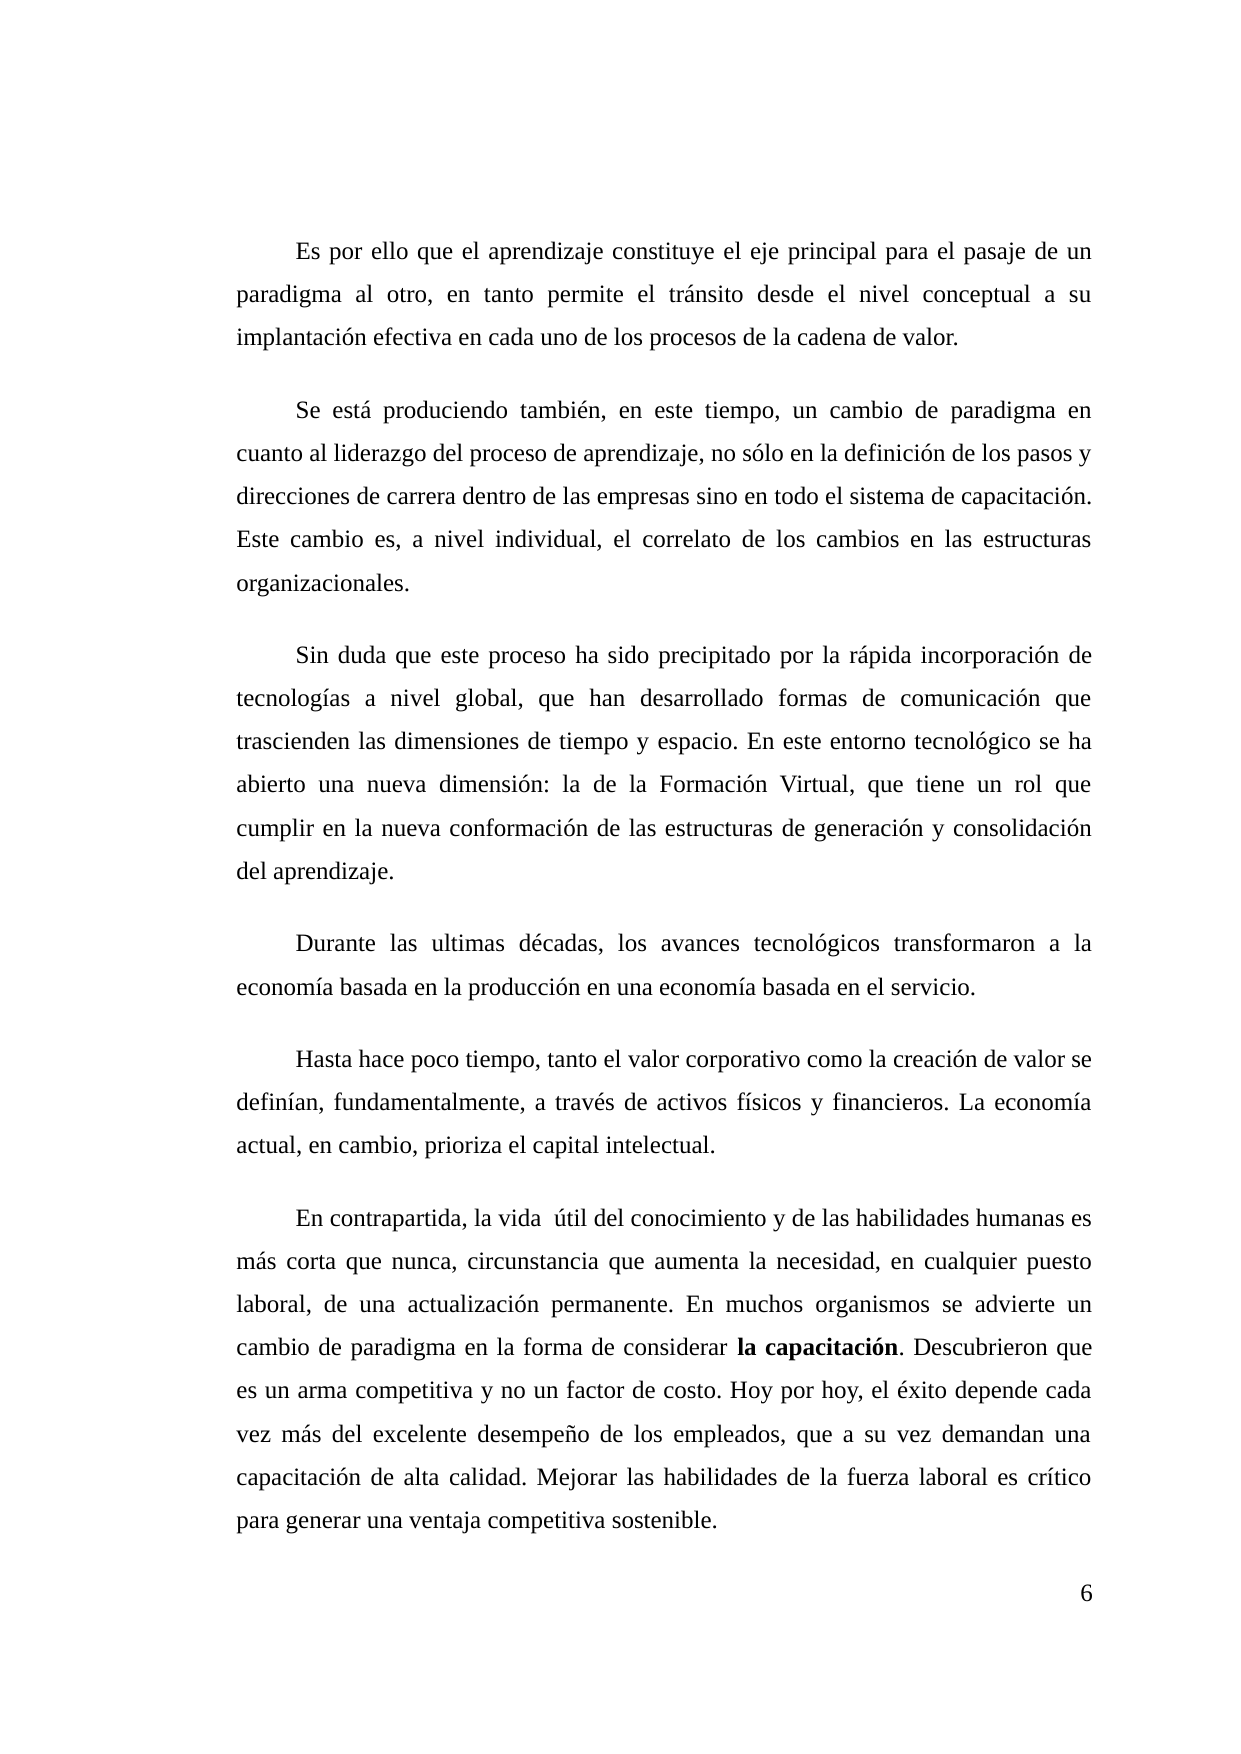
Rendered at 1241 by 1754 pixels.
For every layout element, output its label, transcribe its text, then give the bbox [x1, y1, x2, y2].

text Durante las ultimas décadas, los avances tecnológicos transformaron a la economía basada en la producción en una economía basada en el servicio. [236, 928, 1093, 1000]
text Es por ello que el aprendizaje constituye el eje principal para el pasaje de un paradigma al otro, en tanto permite el tránsito desde el nivel conceptual a su implantación efectiva en cada uno de los procesos de la cadena de valor. [236, 236, 1093, 351]
text Se está produciendo también, en este tiempo, un cambio de paradigma en cuanto al liderazgo del proceso de aprendizaje, no sólo en la definición de los pasos y direcciones de carrera dentro de las empresas sino en todo el sistema de capacitación. Este cambio es, a nivel individual, el correlato de los cambios en las estructuras organizacionales. [236, 395, 1093, 596]
text Hasta hace poco tiempo, tanto el valor corporativo como la creación de valor se definían, fundamentalmente, a través de activos físicos y financieros. La economía actual, en cambio, prioriza el capital intelectual. [236, 1044, 1093, 1159]
text Sin duda que este proceso ha sido precipitado por la rápida incorporación de tecnologías a nivel global, que han desarrollado formas de comunicación que trascienden las dimensiones de tiempo y espacio. En este entorno tecnológico se ha abierto una nueva dimensión: la de la Formación Virtual, que tiene un rol que cumplir en la nueva conformación de las estructuras de generación y consolidación del aprendizaje. [236, 640, 1093, 884]
text En contrapartida, la vida útil del conocimiento y de las habilidades humanas es más corta que nunca, circunstancia que aumenta la necesidad, en cualquier puesto laboral, de una actualización permanente. En muchos organismos se advierte un cambio de paradigma en la forma de considerar la capacitación. Descubrieron que es un arma competitiva y no un factor de costo. Hoy por hoy, el éxito depende cada vez más del excelente desempeño de los empleados, que a su vez demandan una capacitación de alta calidad. Mejorar las habilidades de la fuerza laboral es crítico para generar una ventaja competitiva sostenible. [236, 1203, 1093, 1534]
